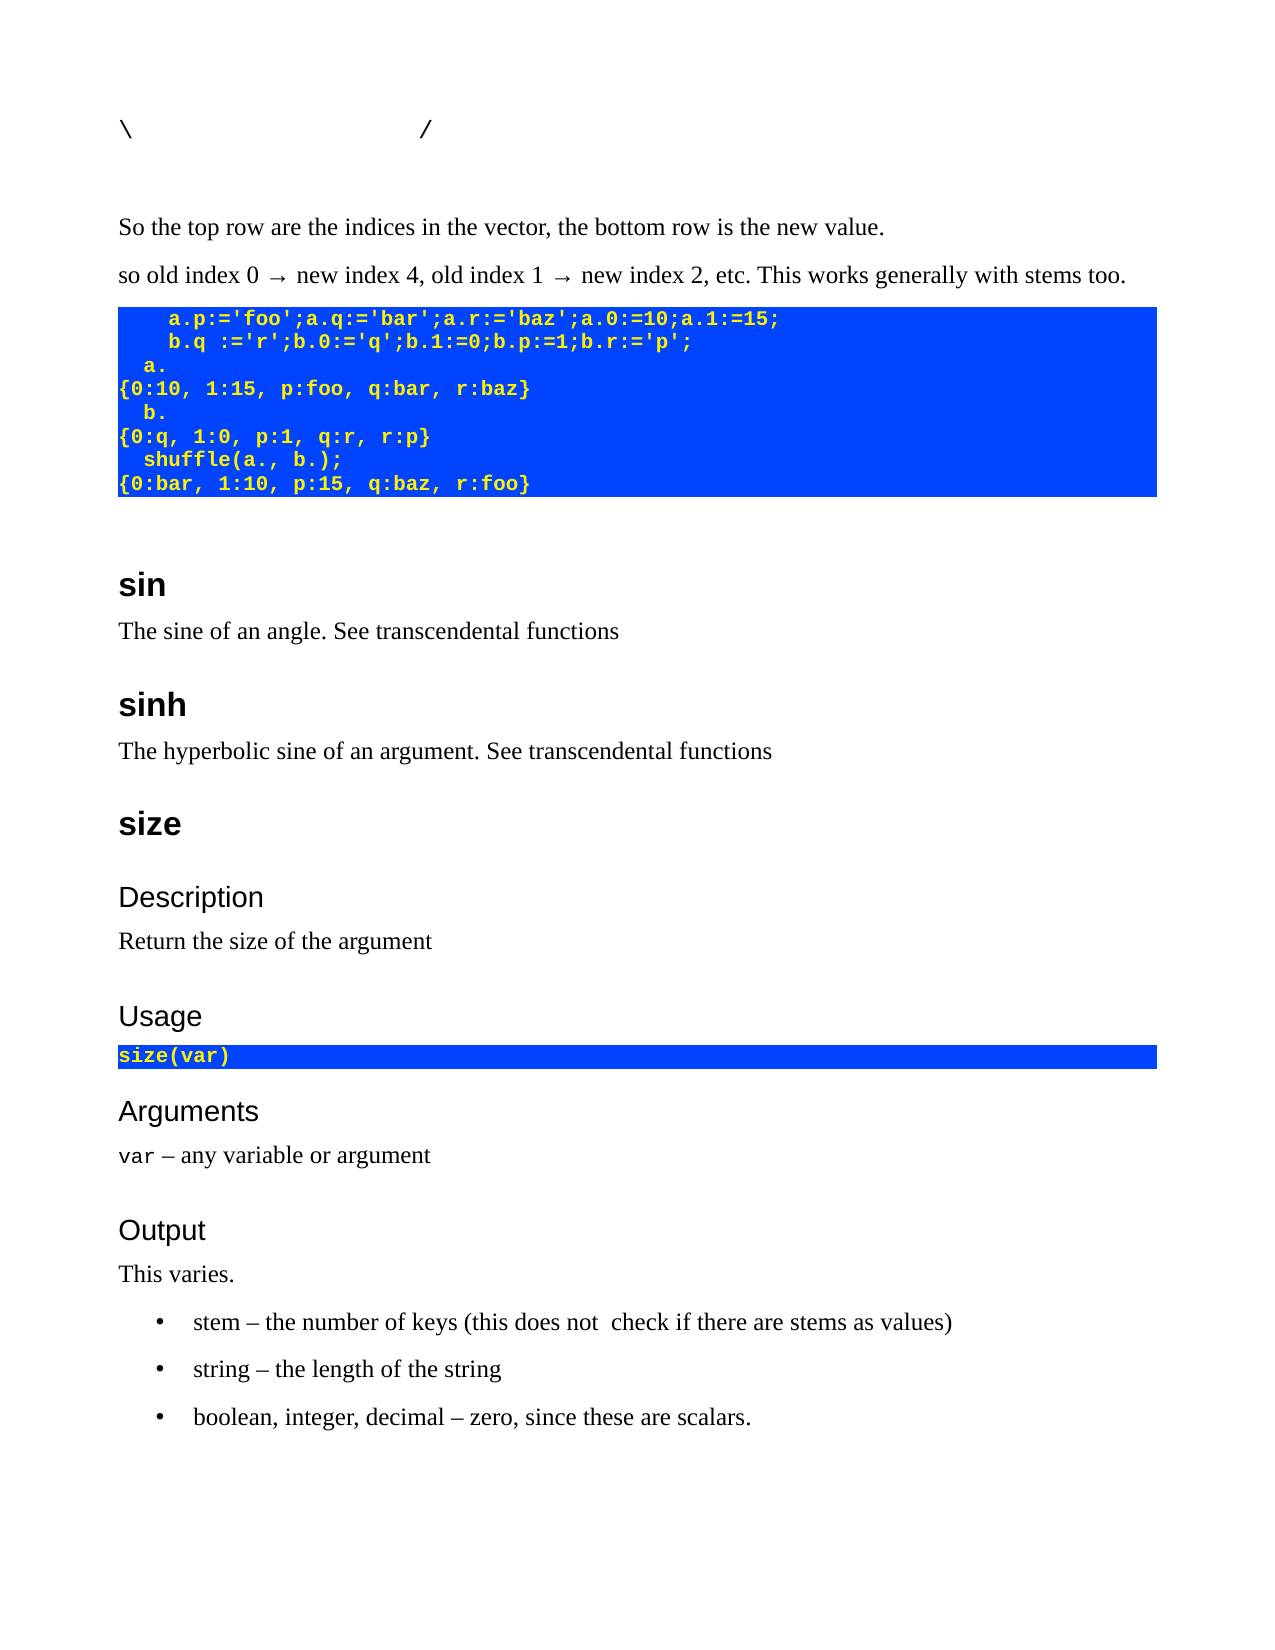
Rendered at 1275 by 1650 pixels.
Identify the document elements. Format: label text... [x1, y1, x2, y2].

text b.q :='r';b.0:='q';b.1:=0;b.p:=1;b.r:='p'; [118, 331, 1157, 355]
subtitle size [118, 804, 1157, 843]
text var – any variable or argument [118, 1140, 1157, 1169]
subtitle Arguments [118, 1094, 1157, 1127]
text so old index 0 → new index 4, old index 1 → new index 2, etc. This works generally with stems too. [118, 260, 1157, 289]
text a.p:='foo';a.q:='bar';a.r:='baz';a.0:=10;a.1:=15; [118, 307, 1157, 331]
text shuffle(a., b.); [118, 449, 1157, 473]
list boolean, integer, decimal – zero, since these are scalars. [156, 1402, 1157, 1431]
subtitle Output [118, 1213, 1157, 1247]
text {0:10, 1:15, p:foo, q:bar, r:baz} [118, 378, 1157, 402]
text This varies. [118, 1259, 1157, 1288]
text {0:q, 1:0, p:1, q:r, r:p} [118, 426, 1157, 449]
text \ / [118, 118, 1157, 146]
text So the top row are the indices in the vector, the bottom row is the new value. [118, 212, 1157, 241]
subtitle Description [118, 880, 1157, 914]
text {0:bar, 1:10, p:15, q:baz, r:foo} [118, 473, 1157, 497]
text b. [118, 402, 1157, 426]
text a. [118, 355, 1157, 378]
text The sine of an angle. See transcendental functions [118, 616, 1157, 645]
list string – the length of the string [156, 1354, 1157, 1383]
subtitle sinh [118, 685, 1157, 723]
subtitle Usage [118, 999, 1157, 1033]
list stem – the number of keys (this does not check if there are stems as values) [156, 1307, 1157, 1336]
text size(var) [118, 1045, 1157, 1069]
subtitle sin [118, 565, 1157, 604]
text Return the size of the argument [118, 926, 1157, 955]
text The hyperbolic sine of an argument. See transcendental functions [118, 736, 1157, 764]
